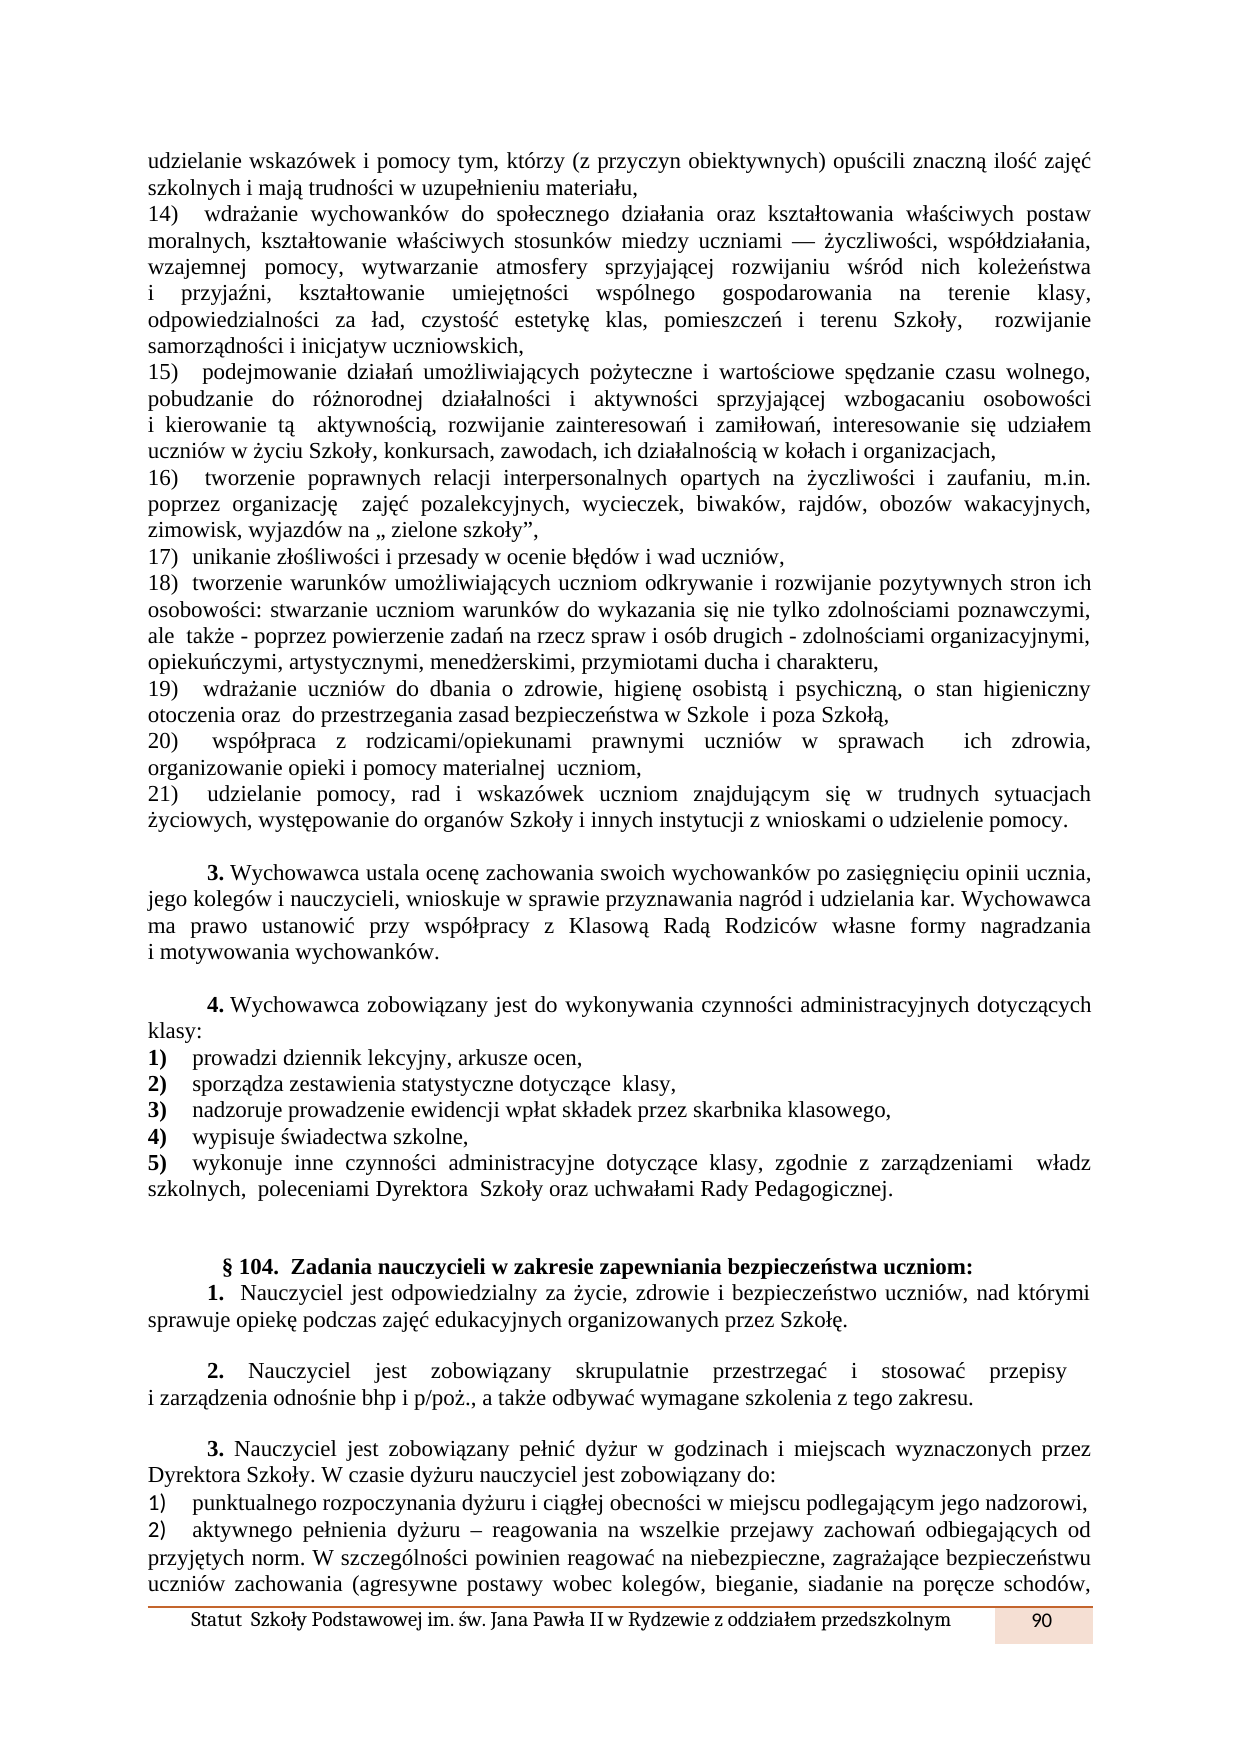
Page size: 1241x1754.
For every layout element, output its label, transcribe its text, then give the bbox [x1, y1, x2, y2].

list udzielanie pomocy, rad i wskazówek uczniom znajdującym się w trudnych sytuacjach życiowych, występowanie do organów Szkoły i innych instytucji z wnioskami o udzielenie pomocy. [148, 780, 1093, 833]
list udzielanie wskazówek i pomocy tym, którzy (z przyczyn obiektywnych) opuścili znaczną ilość zajęć szkolnych i mają trudności w uzupełnieniu materiału, [148, 148, 1093, 200]
list punktualnego rozpoczynania dyżuru i ciągłej obecności w miejscu podlegającym jego nadzorowi, [148, 1488, 1093, 1516]
list wdrażanie wychowanków do społecznego działania oraz kształtowania właściwych postaw moralnych, kształtowanie właściwych stosunków miedzy uczniami — życzliwości, współdziałania, wzajemnej pomocy, wytwarzanie atmosfery sprzyjającej rozwijaniu wśród nich koleżeństwa i przyjaźni, kształtowanie umiejętności wspólnego gospodarowania na terenie klasy, odpowiedzialności za ład, czystość estetykę klas, pomieszczeń i terenu Szkoły, rozwijanie samorządności i inicjatyw uczniowskich, [148, 200, 1093, 358]
text 2. Nauczyciel jest zobowiązany skrupulatnie przestrzegać i stosować przepisy i zarządzenia odnośnie bhp i p/poż., a także odbywać wymagane szkolenia z tego zakresu. [148, 1357, 1093, 1410]
list tworzenie poprawnych relacji interpersonalnych opartych na życzliwości i zaufaniu, m.in. poprzez organizację zajęć pozalekcyjnych, wycieczek, biwaków, rajdów, obozów wakacyjnych, zimowisk, wyjazdów na „ zielone szkoły”, [148, 464, 1093, 543]
list Wychowawca ustala ocenę zachowania swoich wychowanków po zasięgnięciu opinii ucznia, jego kolegów i nauczycieli, wnioskuje w sprawie przyznawania nagród i udzielania kar. Wychowawca ma prawo ustanowić przy współpracy z Klasową Radą Rodziców własne formy nagradzania i motywowania wychowanków. [148, 859, 1093, 964]
text 3. Nauczyciel jest zobowiązany pełnić dyżur w godzinach i miejscach wyznaczonych przez Dyrektora Szkoły. W czasie dyżuru nauczyciel jest zobowiązany do: [148, 1435, 1093, 1488]
list sporządza zestawienia statystyczne dotyczące klasy, [148, 1070, 1093, 1096]
list aktywnego pełnienia dyżuru – reagowania na wszelkie przejawy zachowań odbiegających od przyjętych norm. W szczególności powinien reagować na niebezpieczne, zagrażające bezpieczeństwu uczniów zachowania (agresywne postawy wobec kolegów, bieganie, siadanie na poręcze schodów, [148, 1516, 1093, 1596]
list wypisuje świadectwa szkolne, [148, 1123, 1093, 1149]
list Wychowawca zobowiązany jest do wykonywania czynności administracyjnych dotyczących klasy: [148, 991, 1093, 1044]
list wdrażanie uczniów do dbania o zdrowie, higienę osobistą i psychiczną, o stan higieniczny otoczenia oraz do przestrzegania zasad bezpieczeństwa w Szkole i poza Szkołą, [148, 675, 1093, 727]
list unikanie złośliwości i przesady w ocenie błędów i wad uczniów, [148, 543, 1093, 569]
list wykonuje inne czynności administracyjne dotyczące klasy, zgodnie z zarządzeniami władz szkolnych, poleceniami Dyrektora Szkoły oraz uchwałami Rady Pedagogicznej. [148, 1149, 1093, 1202]
text § 104. Zadania nauczycieli w zakresie zapewniania bezpieczeństwa uczniom: [148, 1253, 1093, 1279]
list prowadzi dziennik lekcyjny, arkusze ocen, [148, 1044, 1093, 1070]
list podejmowanie działań umożliwiających pożyteczne i wartościowe spędzanie czasu wolnego, pobudzanie do różnorodnej działalności i aktywności sprzyjającej wzbogacaniu osobowości i kierowanie tą aktywnością, rozwijanie zainteresowań i zamiłowań, interesowanie się udziałem uczniów w życiu Szkoły, konkursach, zawodach, ich działalnością w kołach i organizacjach, [148, 358, 1093, 464]
list współpraca z rodzicami/opiekunami prawnymi uczniów w sprawach ich zdrowia, organizowanie opieki i pomocy materialnej uczniom, [148, 727, 1093, 780]
text 1. Nauczyciel jest odpowiedzialny za życie, zdrowie i bezpieczeństwo uczniów, nad którymi sprawuje opiekę podczas zajęć edukacyjnych organizowanych przez Szkołę. [148, 1279, 1093, 1332]
list nadzoruje prowadzenie ewidencji wpłat składek przez skarbnika klasowego, [148, 1096, 1093, 1123]
list tworzenie warunków umożliwiających uczniom odkrywanie i rozwijanie pozytywnych stron ich osobowości: stwarzanie uczniom warunków do wykazania się nie tylko zdolnościami poznawczymi, ale także - poprzez powierzenie zadań na rzecz spraw i osób drugich - zdolnościami organizacyjnymi, opiekuńczymi, artystycznymi, menedżerskimi, przymiotami ducha i charakteru, [148, 569, 1093, 675]
